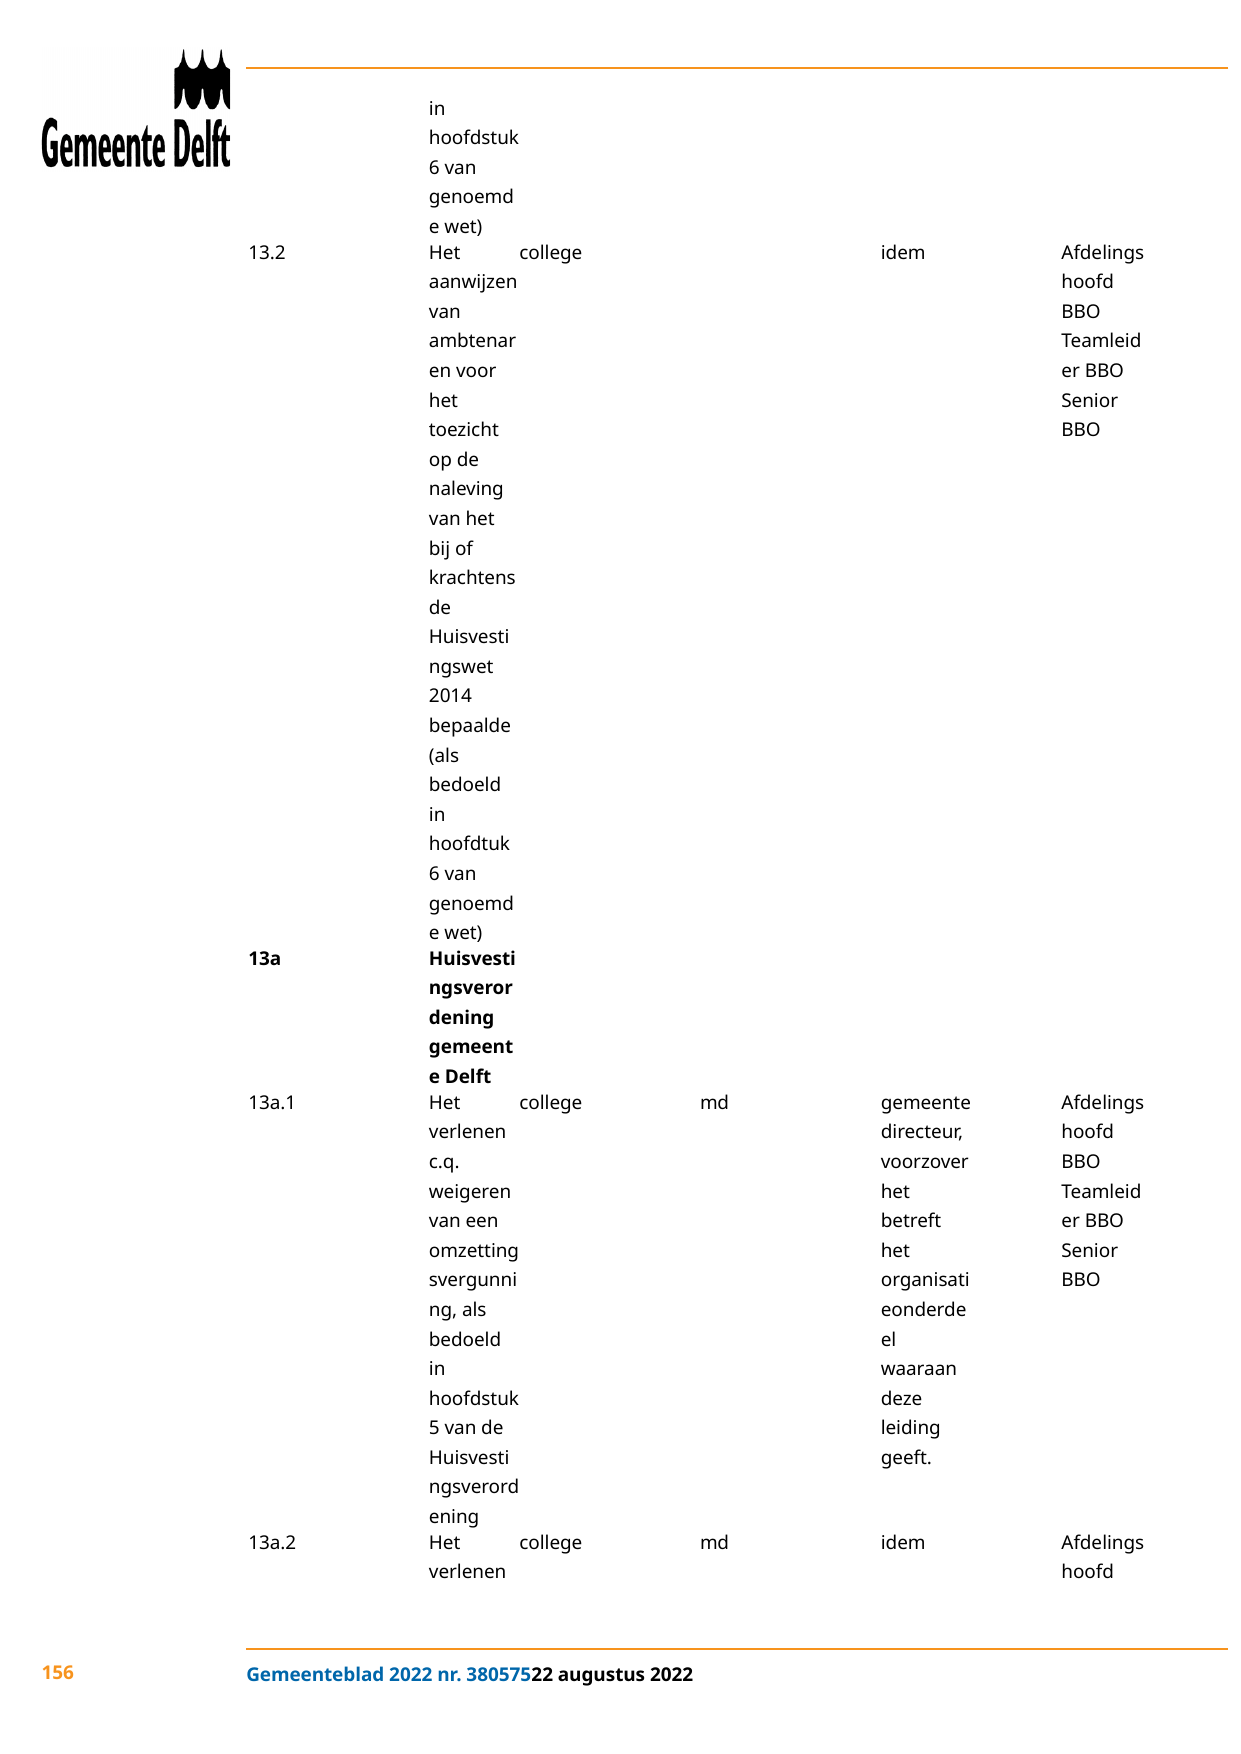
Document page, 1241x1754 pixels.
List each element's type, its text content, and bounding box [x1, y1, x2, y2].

table_cell gemeentedirecteur,voorzover het betreft het organisatieonderdeel waaraan deze leiding geeft. [881, 1089, 971, 1529]
table_cell Huisvestingsverordening gemeente Delft [429, 945, 519, 1089]
table_cell [881, 945, 971, 1089]
table_cell [700, 945, 881, 1089]
table_cell 13a [248, 945, 429, 1089]
table_cell in hoofdstuk 6 van genoemde wet) [429, 95, 519, 239]
table_cell [971, 1089, 1061, 1529]
table_cell [1061, 95, 1152, 239]
table_cell Afdelingshoofd BBO Teamleider BBO Senior BBO [1061, 1089, 1152, 1529]
table_cell [881, 95, 971, 239]
table_cell [971, 1529, 1061, 1584]
table_cell [971, 95, 1061, 239]
table_cell Het verlenen c.q. weigeren van een omzettingsvergunning, als bedoeld in hoofdstuk 5 van de Huisvestingsverordening [429, 1089, 519, 1529]
picture [41, 47, 231, 172]
table_cell [1061, 945, 1152, 1089]
table_cell 13a.2 [248, 1529, 429, 1584]
table_cell college [519, 239, 700, 945]
table_cell 13.2 [248, 239, 429, 945]
table_cell Afdelingshoofd BBO Teamleider BBO Senior BBO [1061, 239, 1152, 945]
table_cell md [700, 1089, 881, 1529]
table_cell idem [881, 1529, 971, 1584]
table_cell [971, 945, 1061, 1089]
table_cell idem [881, 239, 971, 945]
table_cell [971, 239, 1061, 945]
table_cell 13a.1 [248, 1089, 429, 1529]
table_cell Het aanwijzen van ambtenaren voor het toezicht op de naleving van het bij of krachtens de Huisvestingswet 2014 bepaalde (als bedoeld in hoofdtuk 6 van genoemde wet) [429, 239, 519, 945]
table_cell [700, 239, 881, 945]
table_cell [519, 945, 700, 1089]
table_cell md [700, 1529, 881, 1584]
table_cell college [519, 1089, 700, 1529]
table_cell Afdelingshoofd [1061, 1529, 1152, 1584]
table_cell Het verlenen [429, 1529, 519, 1584]
table_cell [519, 95, 700, 239]
table_cell college [519, 1529, 700, 1584]
table_cell [700, 95, 881, 239]
table_cell [248, 95, 429, 239]
